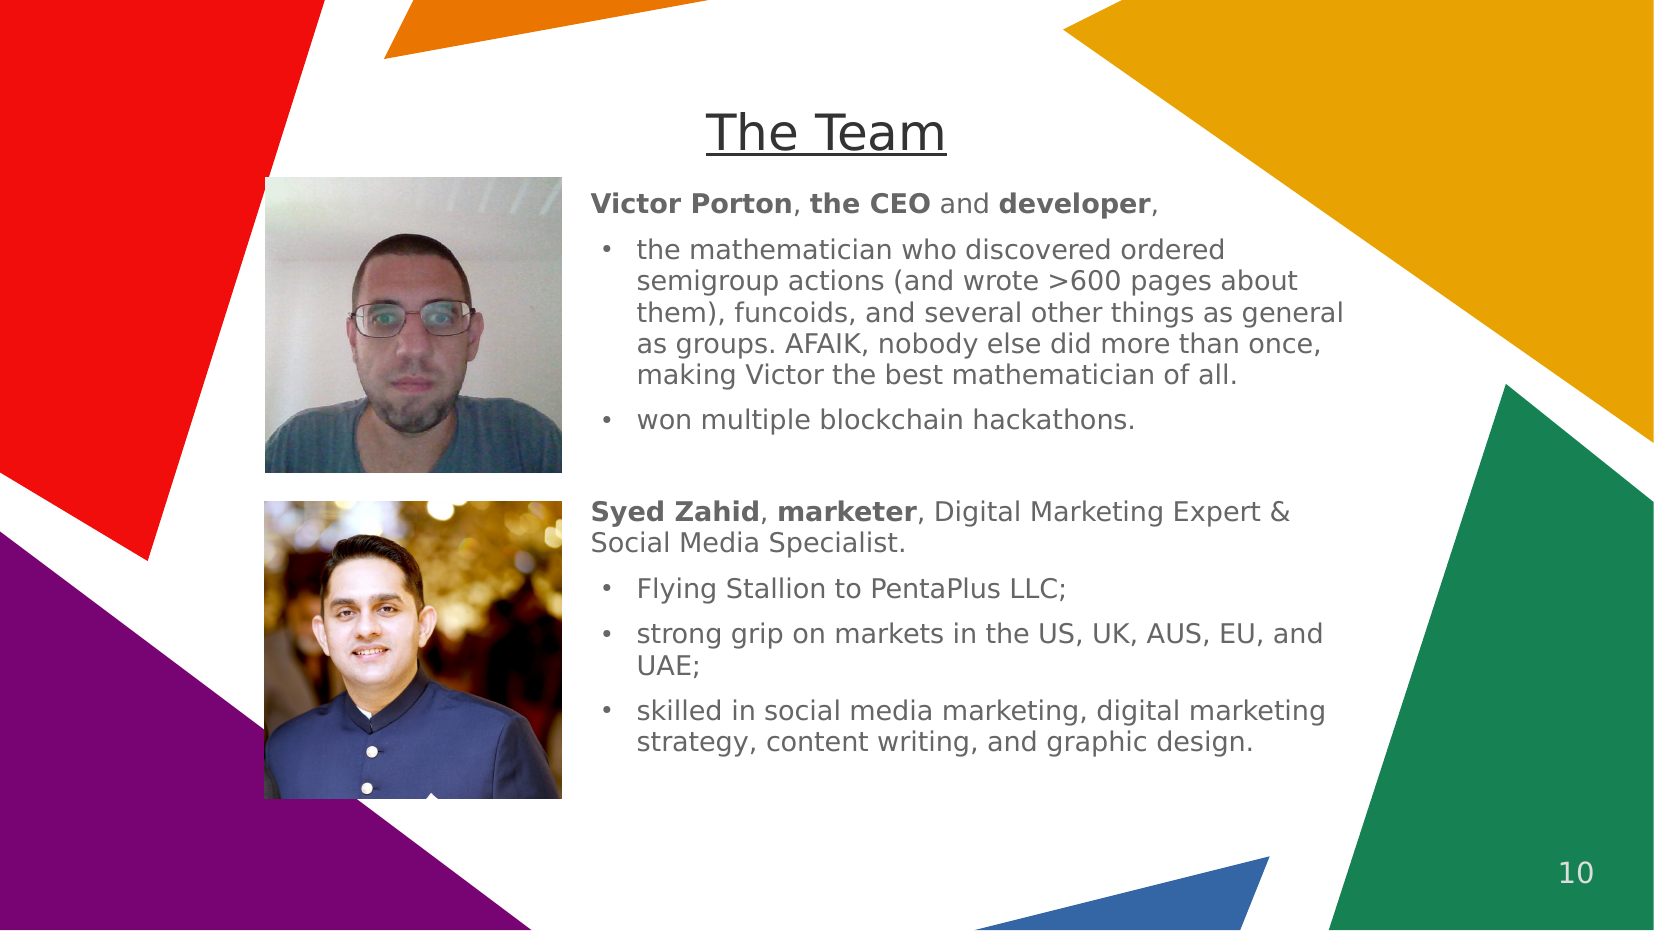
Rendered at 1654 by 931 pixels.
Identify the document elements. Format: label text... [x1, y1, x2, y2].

title The Team [295, 59, 1359, 207]
picture [265, 177, 562, 473]
picture [264, 501, 562, 799]
list Victor Porton, the CEO and developer, the mathematician who discovered ordered semigroup actions (and wrote >600 pages about them), funcoids, and several other things as general as groups. AFAIK, nobody else did more than once, making Victor the best mathematician of all. won multiple blockchain hackathons. Syed Zahid, marketer, Digital Marketing Expert & Social Media Specialist. Flying Stallion to PentaPlus LLC; strong grip on markets in the US, UK, AUS, EU, and UAE; skilled in social media marketing, digital marketing strategy, content writing, and graphic design. [590, 188, 1359, 780]
